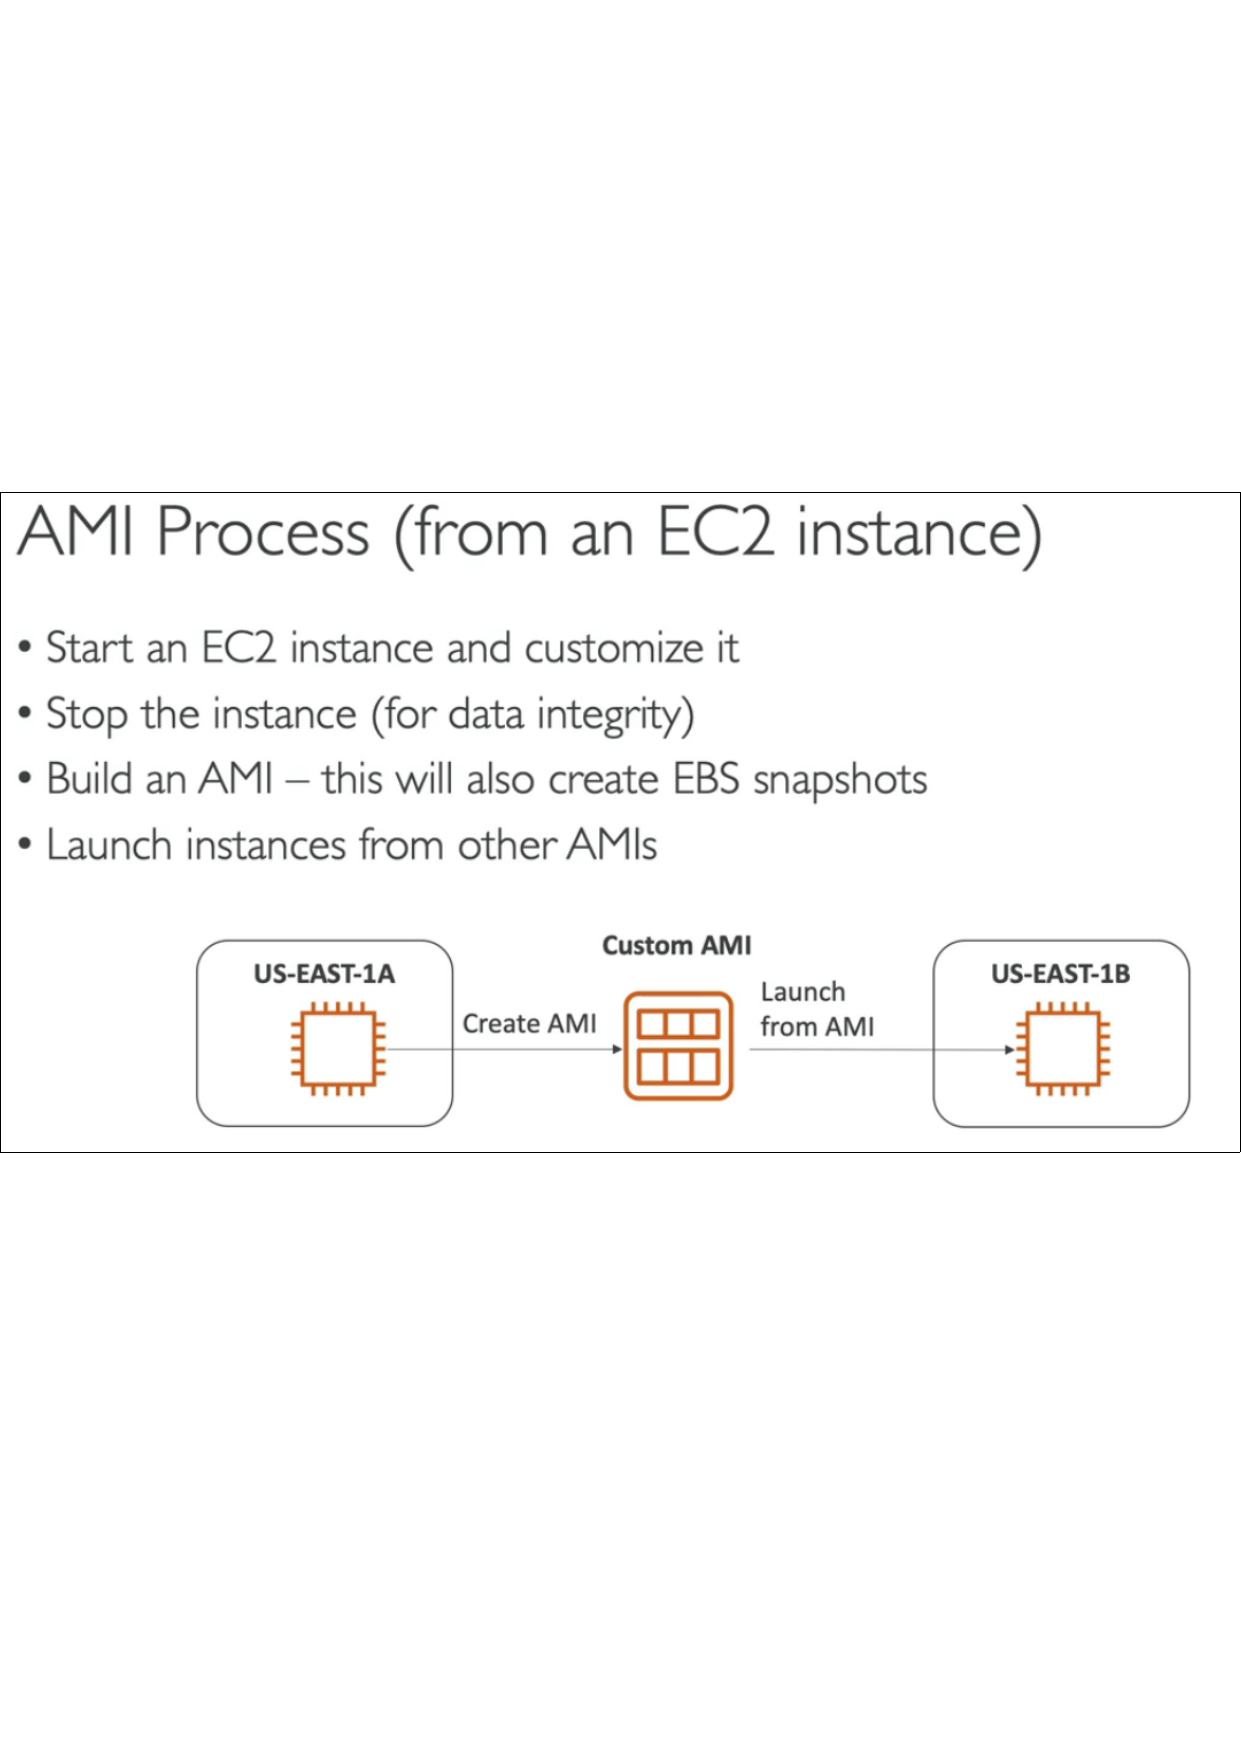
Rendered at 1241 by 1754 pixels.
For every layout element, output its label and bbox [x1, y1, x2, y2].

picture [3, 495, 1238, 1149]
